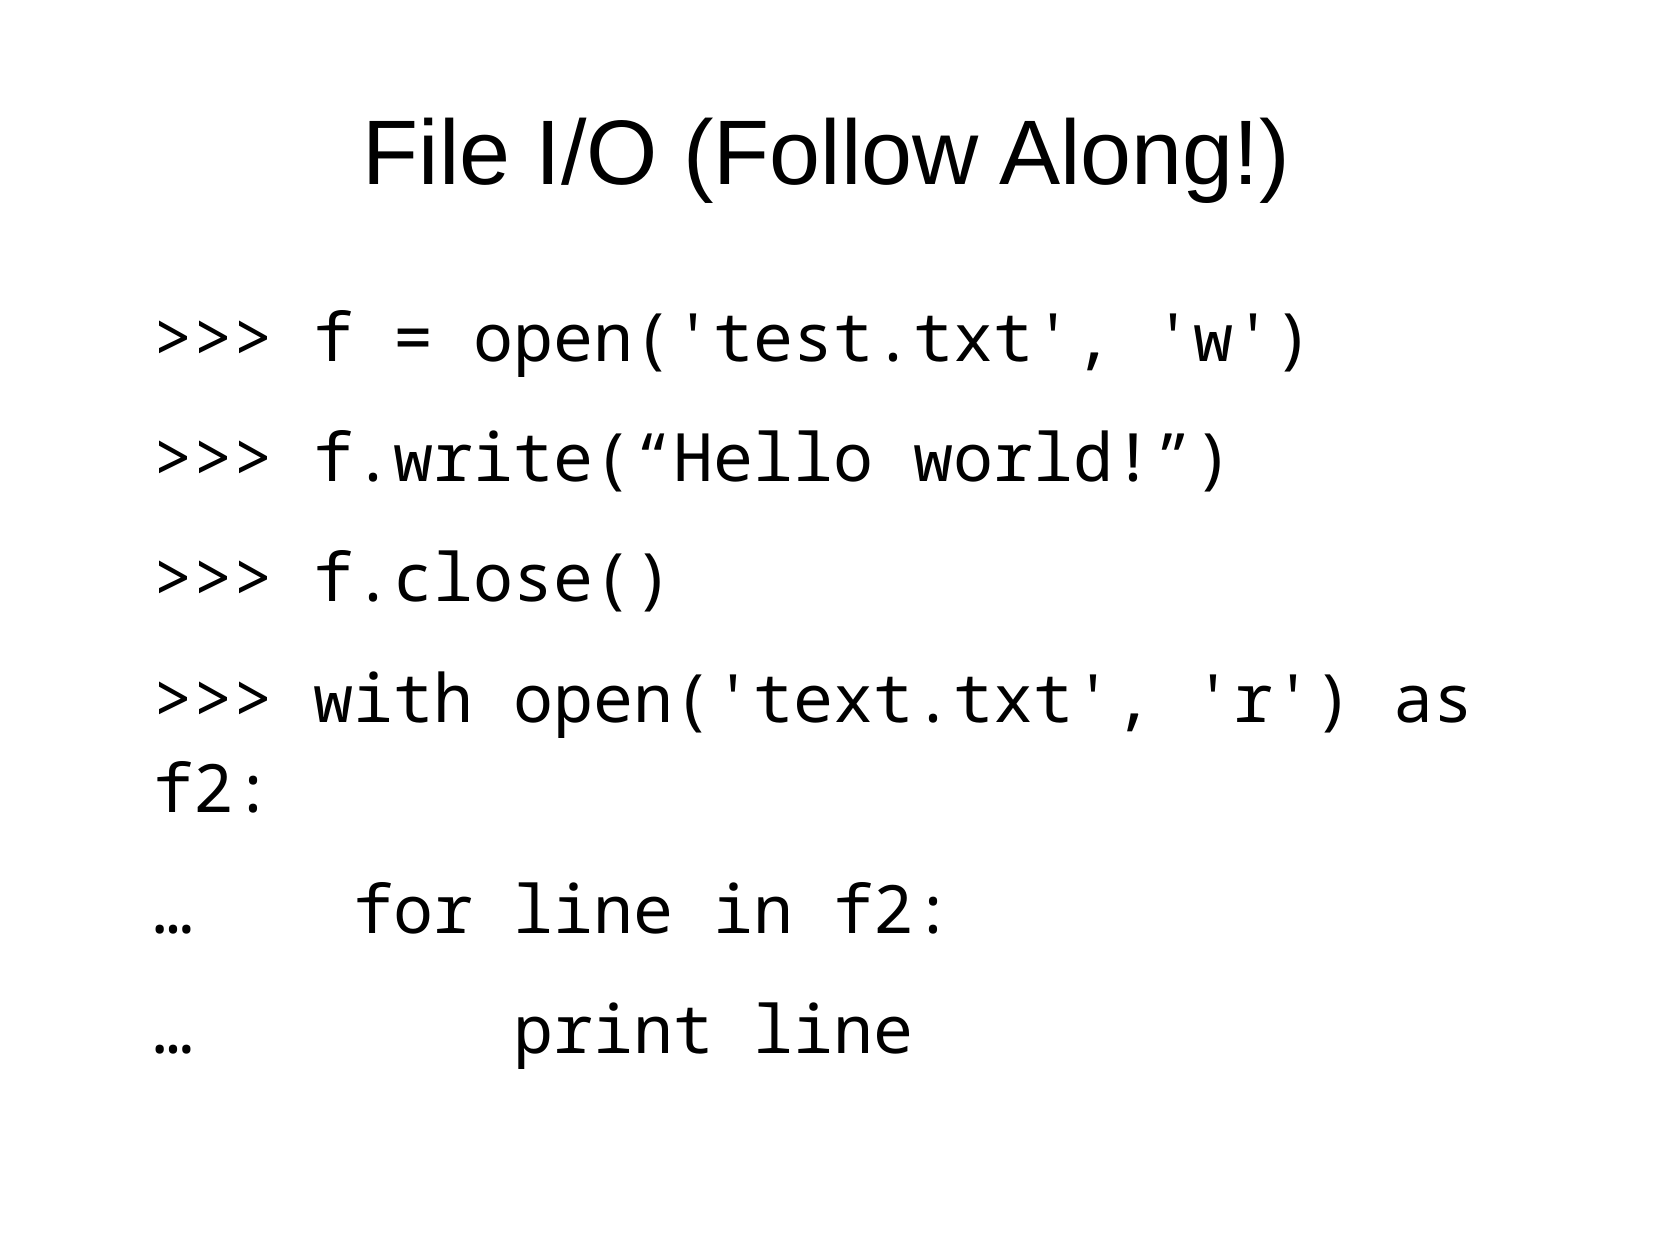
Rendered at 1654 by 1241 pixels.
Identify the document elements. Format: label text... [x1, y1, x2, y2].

list >>> f = open('test.txt', 'w') >>> f.write(“Hello world!”) >>> f.close() >>> with open('text.txt', 'r') as f2: … for line in f2: … print line [82, 290, 1571, 1109]
title File I/O (Follow Along!) [82, 49, 1571, 257]
